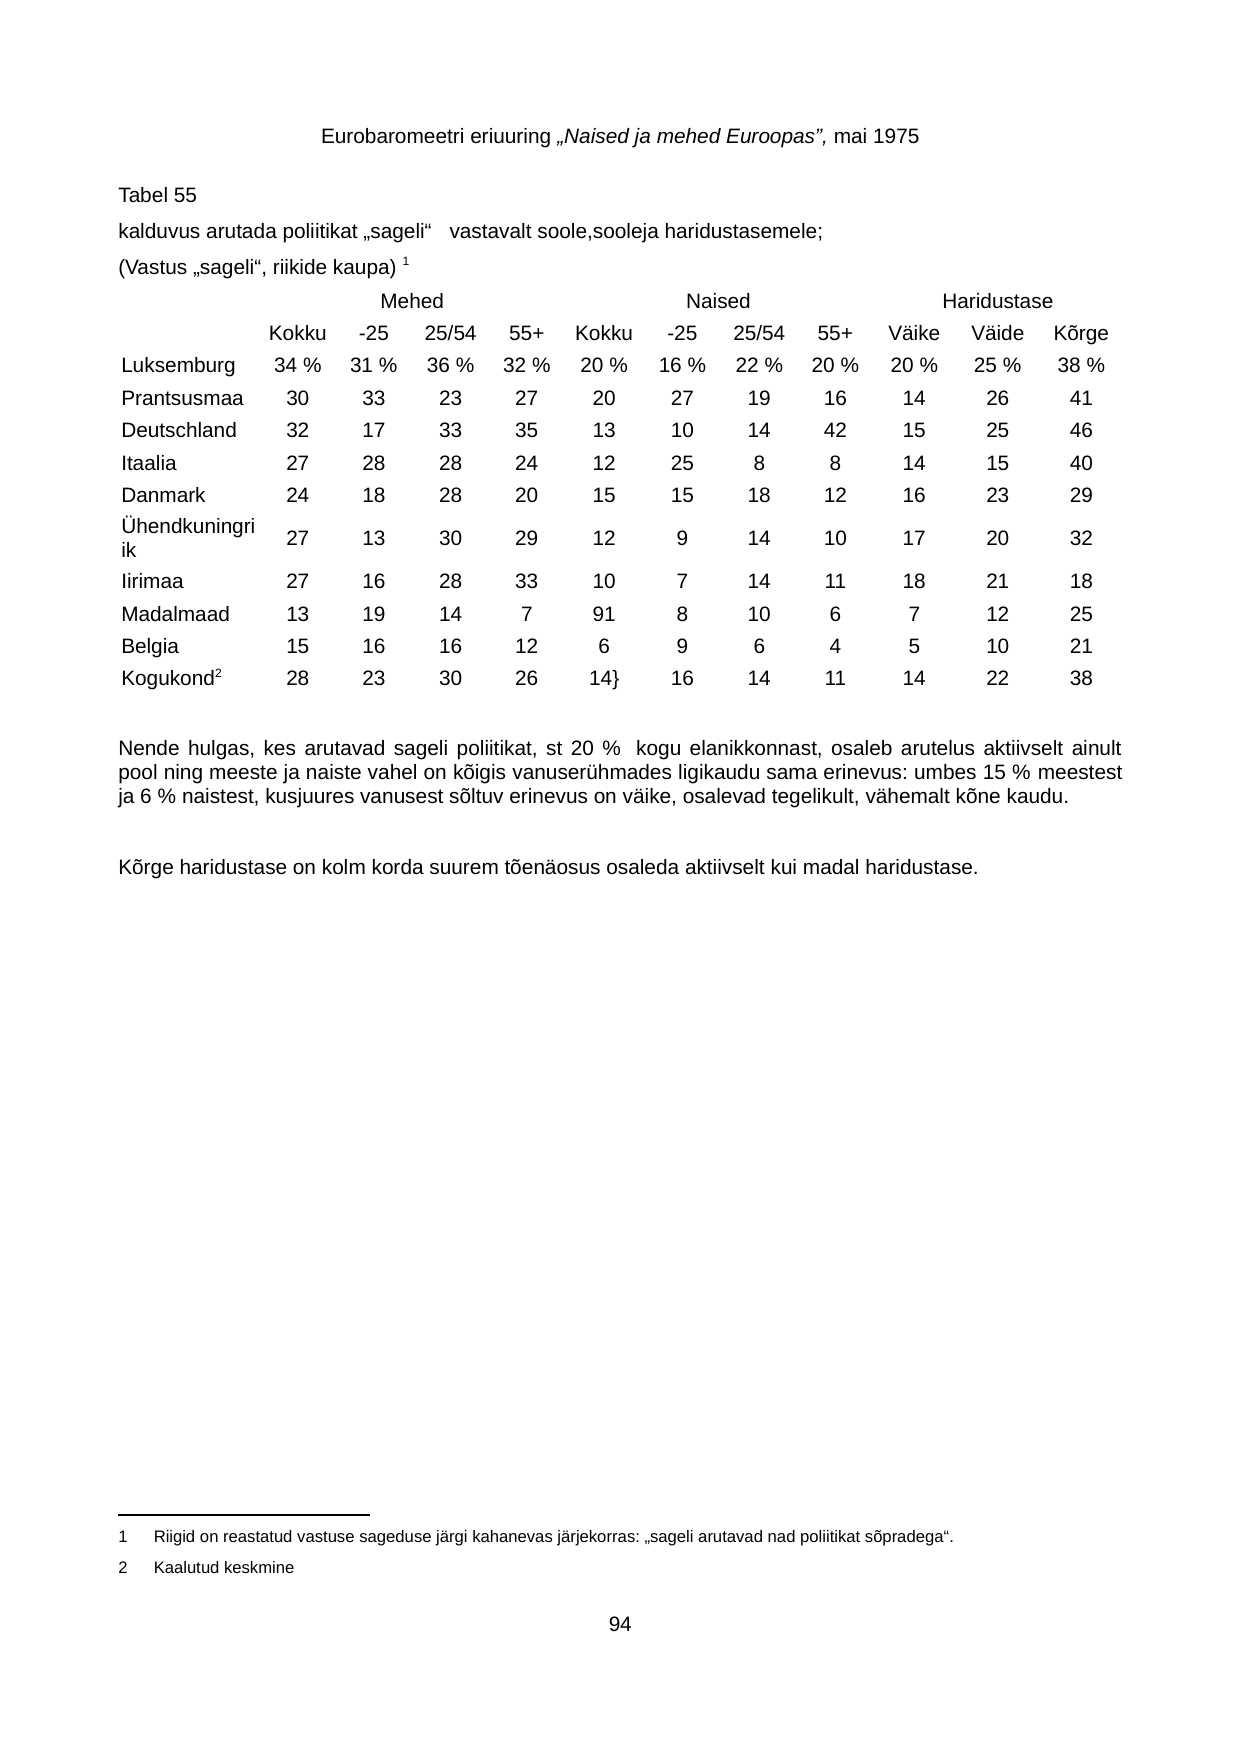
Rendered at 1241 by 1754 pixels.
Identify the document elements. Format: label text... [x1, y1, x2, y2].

table_cell 12 [489, 630, 564, 662]
table_cell 29 [1040, 479, 1123, 511]
table_cell 12 [798, 479, 873, 511]
table_cell 14 [720, 414, 798, 446]
table_cell 23 [335, 662, 412, 694]
table_cell Iirimaa [118, 565, 260, 597]
table_cell 6 [564, 630, 644, 662]
table_cell 35 [489, 414, 564, 446]
table_cell 7 [644, 565, 720, 597]
table_cell 8 [644, 597, 720, 629]
table_cell 27 [489, 381, 564, 414]
table_cell 14 [720, 662, 798, 694]
table_cell 36 % [412, 349, 489, 381]
table_cell 22 % [720, 349, 798, 381]
table_cell 22 [955, 662, 1039, 694]
table_cell 38 % [1040, 349, 1123, 381]
table_cell 18 [873, 565, 955, 597]
table_cell 28 [335, 446, 412, 479]
text Tabel 55 [118, 183, 1122, 207]
table_cell 32 [1040, 511, 1123, 565]
table_cell 30 [412, 662, 489, 694]
table_cell 28 [260, 662, 335, 694]
table_cell 32 [260, 414, 335, 446]
table_cell 10 [564, 565, 644, 597]
table_cell 15 [873, 414, 955, 446]
table_cell 6 [720, 630, 798, 662]
table_cell 30 [412, 511, 489, 565]
table_cell 25 [1040, 597, 1123, 629]
table_cell 33 [335, 381, 412, 414]
table_header Naised [564, 284, 873, 317]
table_cell 12 [564, 511, 644, 565]
table_cell 23 [412, 381, 489, 414]
text kalduvus arutada poliitikat „sageli“ vastavalt soole,sooleja haridustasemele; [118, 219, 1122, 243]
table_cell 8 [798, 446, 873, 479]
table_cell Deutschland [118, 414, 260, 446]
table_cell 20 [564, 381, 644, 414]
table_cell 17 [335, 414, 412, 446]
table_cell 11 [798, 662, 873, 694]
table_cell 20 % [798, 349, 873, 381]
table_cell 16 [335, 565, 412, 597]
text Kõrge haridustase on kolm korda suurem tõenäosus osaleda aktiivselt kui madal haridustase. [118, 855, 1122, 879]
table_cell 28 [412, 446, 489, 479]
table_header Mehed [260, 284, 564, 317]
table_cell 25 [644, 446, 720, 479]
table_cell 33 [412, 414, 489, 446]
table_cell 12 [955, 597, 1039, 629]
table_cell Väike [873, 317, 955, 349]
table_cell 26 [489, 662, 564, 694]
table_cell 8 [720, 446, 798, 479]
table_cell 30 [260, 381, 335, 414]
table_cell 9 [644, 511, 720, 565]
table_cell 15 [955, 446, 1039, 479]
table_cell -25 [335, 317, 412, 349]
table_cell 7 [489, 597, 564, 629]
table_cell 14} [564, 662, 644, 694]
table_cell 15 [260, 630, 335, 662]
table_cell Kokku [260, 317, 335, 349]
table_cell 14 [412, 597, 489, 629]
table_cell 24 [489, 446, 564, 479]
table_header [118, 284, 260, 317]
table_cell Madalmaad [118, 597, 260, 629]
table_cell 27 [260, 446, 335, 479]
table_cell 29 [489, 511, 564, 565]
table_cell 20 % [564, 349, 644, 381]
table_cell 14 [873, 381, 955, 414]
table_cell 14 [873, 662, 955, 694]
table_cell 19 [720, 381, 798, 414]
table_cell 16 [412, 630, 489, 662]
table_cell 18 [720, 479, 798, 511]
table_cell 38 [1040, 662, 1123, 694]
table_cell 33 [489, 565, 564, 597]
table_cell Prantsusmaa [118, 381, 260, 414]
table_cell 21 [1040, 630, 1123, 662]
table_cell 20 [955, 511, 1039, 565]
table_cell 25 % [955, 349, 1039, 381]
table_cell 25 [955, 414, 1039, 446]
table_cell 14 [720, 511, 798, 565]
table_cell 91 [564, 597, 644, 629]
text (Vastus „sageli“, riikide kaupa) [118, 254, 1122, 278]
table_cell 15 [564, 479, 644, 511]
table_cell 14 [720, 565, 798, 597]
table_cell 16 [644, 662, 720, 694]
table_cell Itaalia [118, 446, 260, 479]
table_cell Luksemburg [118, 349, 260, 381]
table_cell 25/54 [412, 317, 489, 349]
table_cell 7 [873, 597, 955, 629]
table_cell 16 % [644, 349, 720, 381]
table_cell Ühendkuningriik [118, 511, 260, 565]
table_cell 20 % [873, 349, 955, 381]
table_cell Danmark [118, 479, 260, 511]
table_cell 31 % [335, 349, 412, 381]
table_cell [118, 317, 260, 349]
table_cell 17 [873, 511, 955, 565]
table_cell 40 [1040, 446, 1123, 479]
table_cell 25/54 [720, 317, 798, 349]
table_cell 27 [644, 381, 720, 414]
table_cell 20 [489, 479, 564, 511]
text Riigid on reastatud vastuse sageduse järgi kahanevas järjekorras: „sageli arutavad nad poliitikat sõpradega“. [118, 1527, 1122, 1546]
table_cell 55+ [489, 317, 564, 349]
table_cell 46 [1040, 414, 1123, 446]
table_cell Kõrge [1040, 317, 1123, 349]
table_cell 23 [955, 479, 1039, 511]
table_cell 13 [260, 597, 335, 629]
table_cell 9 [644, 630, 720, 662]
table_cell 34 % [260, 349, 335, 381]
table_cell 4 [798, 630, 873, 662]
table_cell 10 [720, 597, 798, 629]
table_cell 10 [955, 630, 1039, 662]
table_cell 16 [873, 479, 955, 511]
table_cell 16 [798, 381, 873, 414]
table_cell 18 [1040, 565, 1123, 597]
table_cell Belgia [118, 630, 260, 662]
table_cell Kogukond [118, 662, 260, 694]
table_cell 32 % [489, 349, 564, 381]
table_cell 19 [335, 597, 412, 629]
table_cell Kokku [564, 317, 644, 349]
table_cell 11 [798, 565, 873, 597]
table_cell 27 [260, 511, 335, 565]
table_cell 15 [644, 479, 720, 511]
table_cell 16 [335, 630, 412, 662]
table_cell 6 [798, 597, 873, 629]
table_cell 27 [260, 565, 335, 597]
table_cell -25 [644, 317, 720, 349]
text Nende hulgas, kes arutavad sageli poliitikat, st 20 % kogu elanikkonnast, osaleb arutelus aktiivselt ainult pool ning meeste ja naiste vahel on kõigis vanuserühmades ligikaudu sama erinevus: umbes 15 % meestest ja 6 % naistest, kusjuures vanusest sõltuv erinevus on väike, osalevad tegelikult, vähemalt kõne kaudu. [118, 736, 1122, 808]
table_header Haridustase [873, 284, 1123, 317]
table_cell 14 [873, 446, 955, 479]
table_cell 13 [564, 414, 644, 446]
table_cell 18 [335, 479, 412, 511]
table_cell 41 [1040, 381, 1123, 414]
table_cell Väide [955, 317, 1039, 349]
table_cell 5 [873, 630, 955, 662]
table_cell 28 [412, 565, 489, 597]
table_cell 12 [564, 446, 644, 479]
table_cell 13 [335, 511, 412, 565]
table_cell 10 [644, 414, 720, 446]
table_cell 21 [955, 565, 1039, 597]
table_cell 10 [798, 511, 873, 565]
table_cell 24 [260, 479, 335, 511]
table_cell 55+ [798, 317, 873, 349]
table_cell 28 [412, 479, 489, 511]
table_cell 42 [798, 414, 873, 446]
table_cell 26 [955, 381, 1039, 414]
